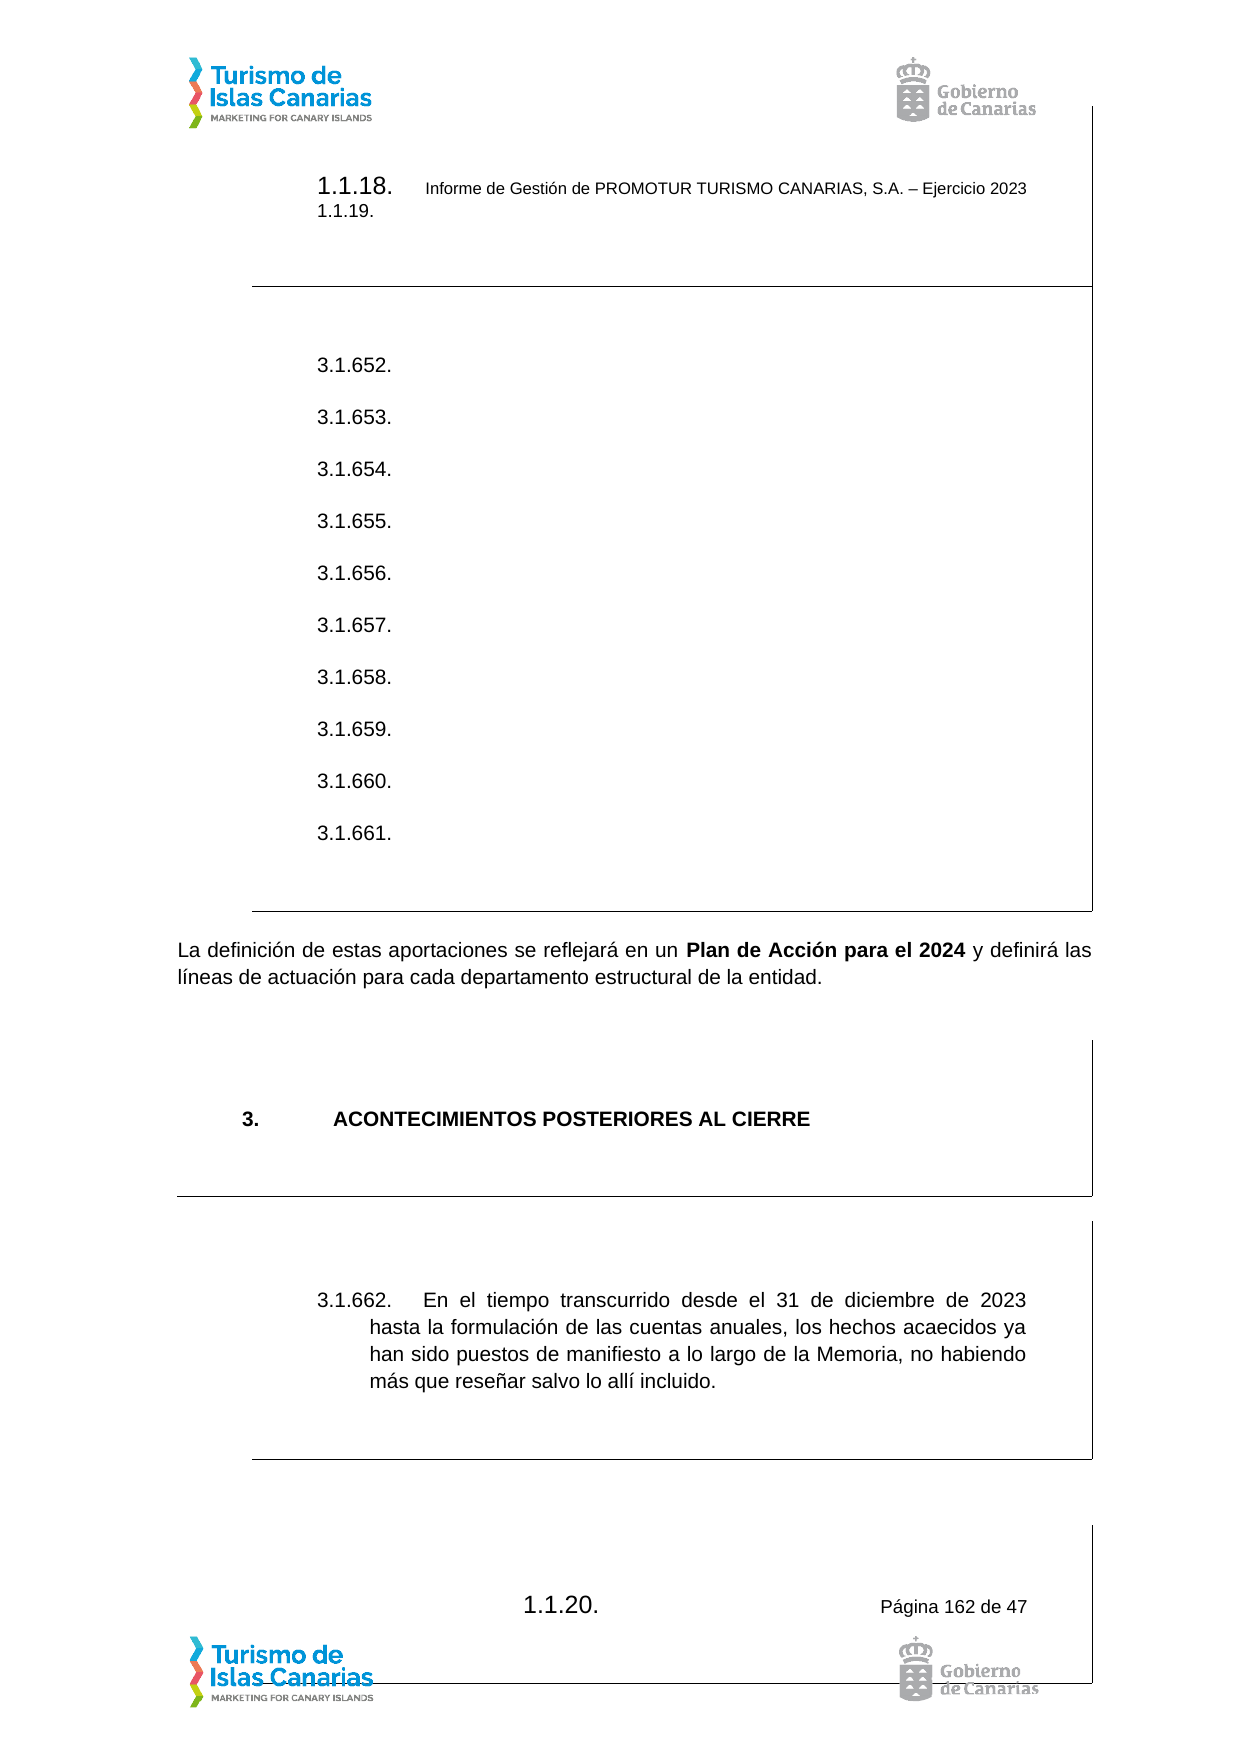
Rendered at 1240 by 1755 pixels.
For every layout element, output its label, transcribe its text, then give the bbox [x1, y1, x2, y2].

list ACONTECIMIENTOS POSTERIORES AL CIERRE [177, 1040, 1092, 1196]
text La definición de estas aportaciones se reflejará en un Plan de Acción para el 2024 y definirá las líneas de actuación para cada departamento estructural de la entidad. [177, 936, 1092, 990]
subtitle En el tiempo transcurrido desde el 31 de diciembre de 2023 hasta la formulación de las cuentas anuales, los hechos acaecidos ya han sido puestos de manifiesto a lo largo de la Memoria, no habiendo más que reseñar salvo lo allí incluido. [252, 1221, 1092, 1459]
